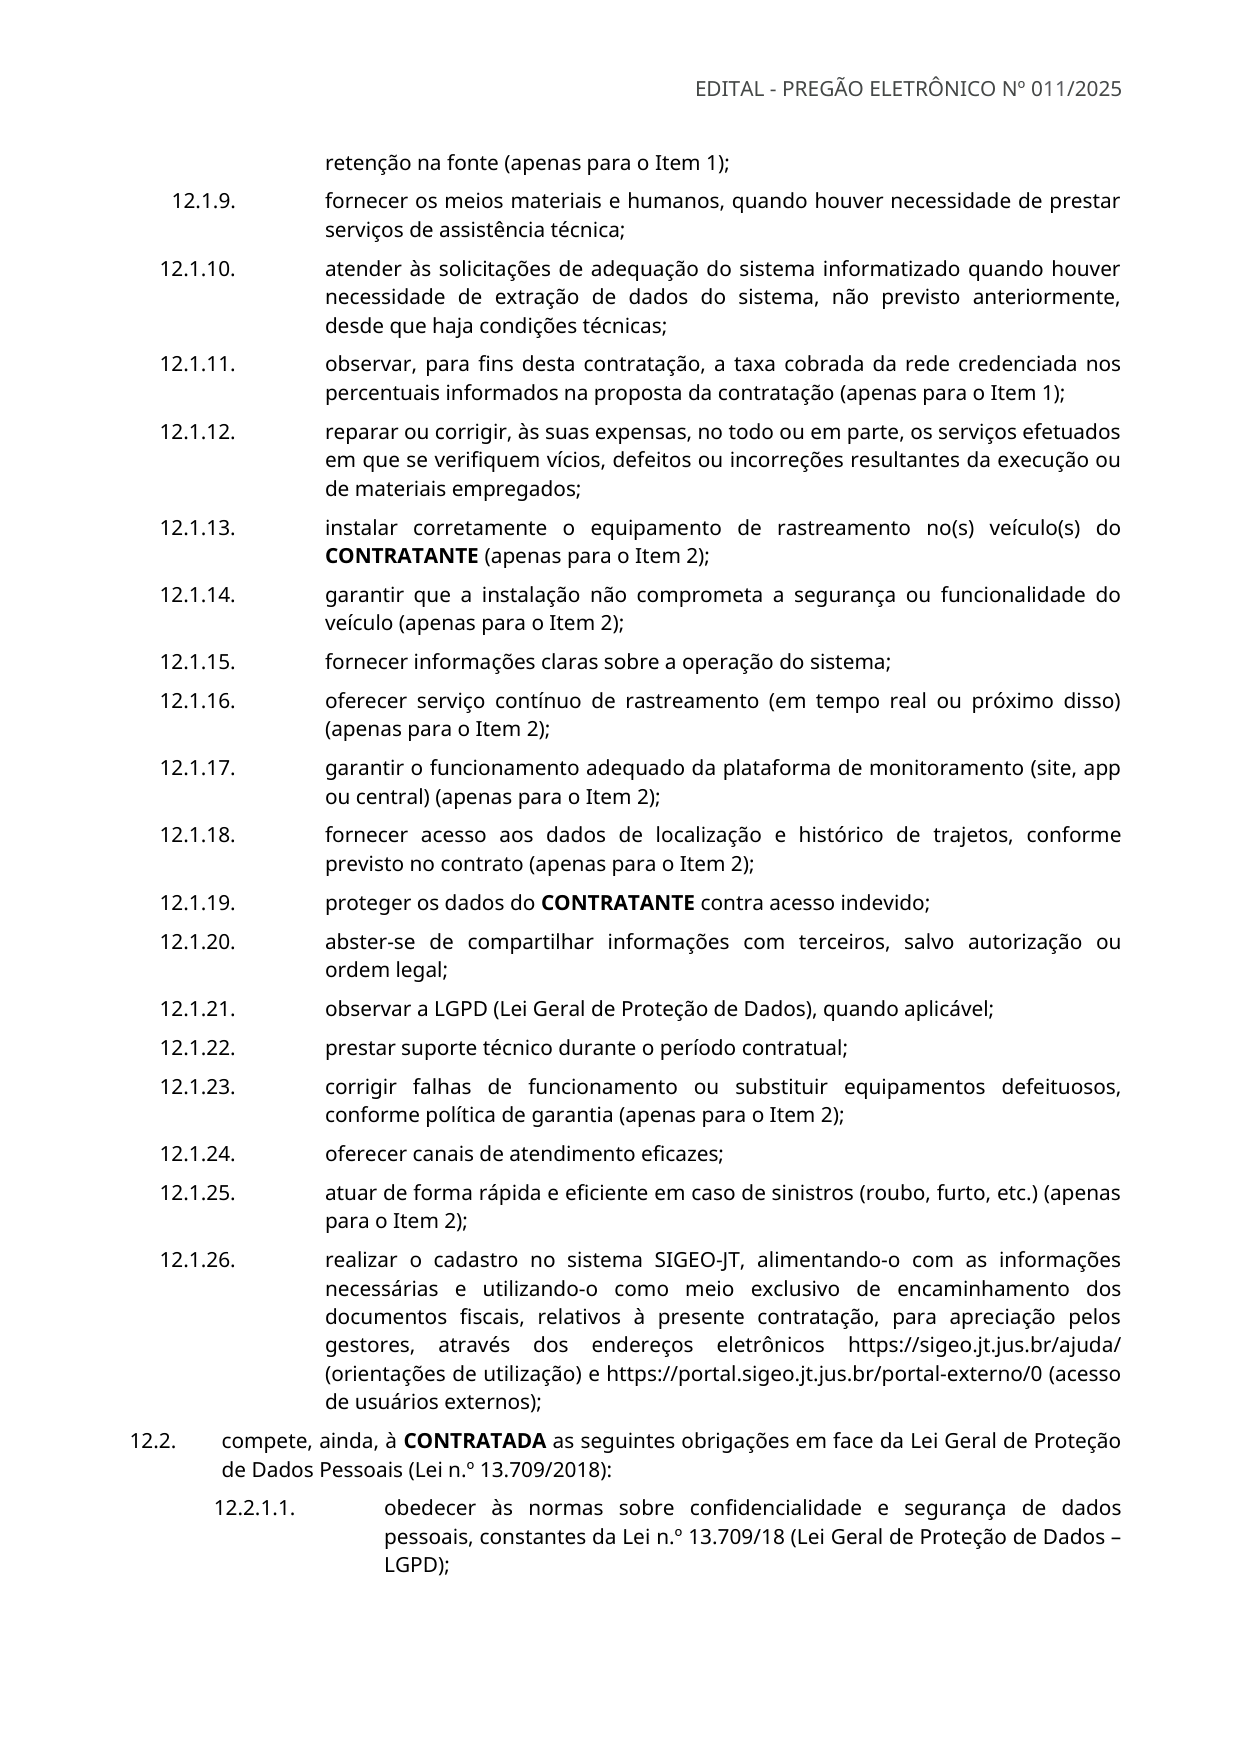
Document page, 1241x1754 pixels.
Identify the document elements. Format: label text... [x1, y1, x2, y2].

list corrigir falhas de funcionamento ou substituir equipamentos defeituosos, conforme política de garantia (apenas para o Item 2); [236, 1072, 1122, 1129]
list prestar suporte técnico durante o período contratual; [236, 1033, 1122, 1061]
list observar, para fins desta contratação, a taxa cobrada da rede credenciada nos percentuais informados na proposta da contratação (apenas para o Item 1); [236, 349, 1122, 406]
list garantir que a instalação não comprometa a segurança ou funcionalidade do veículo (apenas para o Item 2); [236, 580, 1122, 637]
list reparar ou corrigir, às suas expensas, no todo ou em parte, os serviços efetuados em que se verifiquem vícios, defeitos ou incorreções resultantes da execução ou de materiais empregados; [236, 417, 1122, 502]
list proteger os dados do CONTRATANTE contra acesso indevido; [236, 888, 1122, 916]
list retenção na fonte (apenas para o Item 1); [236, 148, 1122, 176]
list observar a LGPD (Lei Geral de Proteção de Dados), quando aplicável; [236, 994, 1122, 1022]
list atender às solicitações de adequação do sistema informatizado quando houver necessidade de extração de dados do sistema, não previsto anteriormente, desde que haja condições técnicas; [236, 254, 1122, 339]
list realizar o cadastro no sistema SIGEO-JT, alimentando-o com as informações necessárias e utilizando-o como meio exclusivo de encaminhamento dos documentos fiscais, relativos à presente contratação, para apreciação pelos gestores, através dos endereços eletrônicos https://sigeo.jt.jus.br/ajuda/ (orientações de utilização) e https://portal.sigeo.jt.jus.br/portal-externo/0 (acesso de usuários externos); [236, 1245, 1122, 1416]
list fornecer informações claras sobre a operação do sistema; [236, 647, 1122, 676]
list oferecer canais de atendimento eficazes; [236, 1139, 1122, 1167]
list fornecer os meios materiais e humanos, quando houver necessidade de prestar serviços de assistência técnica; [236, 187, 1122, 243]
list compete, ainda, à CONTRATADA as seguintes obrigações em face da Lei Geral de Proteção de Dados Pessoais (Lei n.º 13.709/2018): [176, 1426, 1122, 1483]
list oferecer serviço contínuo de rastreamento (em tempo real ou próximo disso) (apenas para o Item 2); [236, 686, 1122, 743]
list abster-se de compartilhar informações com terceiros, salvo autorização ou ordem legal; [236, 927, 1122, 984]
list garantir o funcionamento adequado da plataforma de monitoramento (site, app ou central) (apenas para o Item 2); [236, 753, 1122, 810]
list fornecer acesso aos dados de localização e histórico de trajetos, conforme previsto no contrato (apenas para o Item 2); [236, 821, 1122, 877]
list obedecer às normas sobre confidencialidade e segurança de dados pessoais, constantes da Lei n.º 13.709/18 (Lei Geral de Proteção de Dados – LGPD); [295, 1493, 1122, 1579]
list instalar corretamente o equipamento de rastreamento no(s) veículo(s) do CONTRATANTE (apenas para o Item 2); [236, 513, 1122, 569]
list atuar de forma rápida e eficiente em caso de sinistros (roubo, furto, etc.) (apenas para o Item 2); [236, 1178, 1122, 1235]
